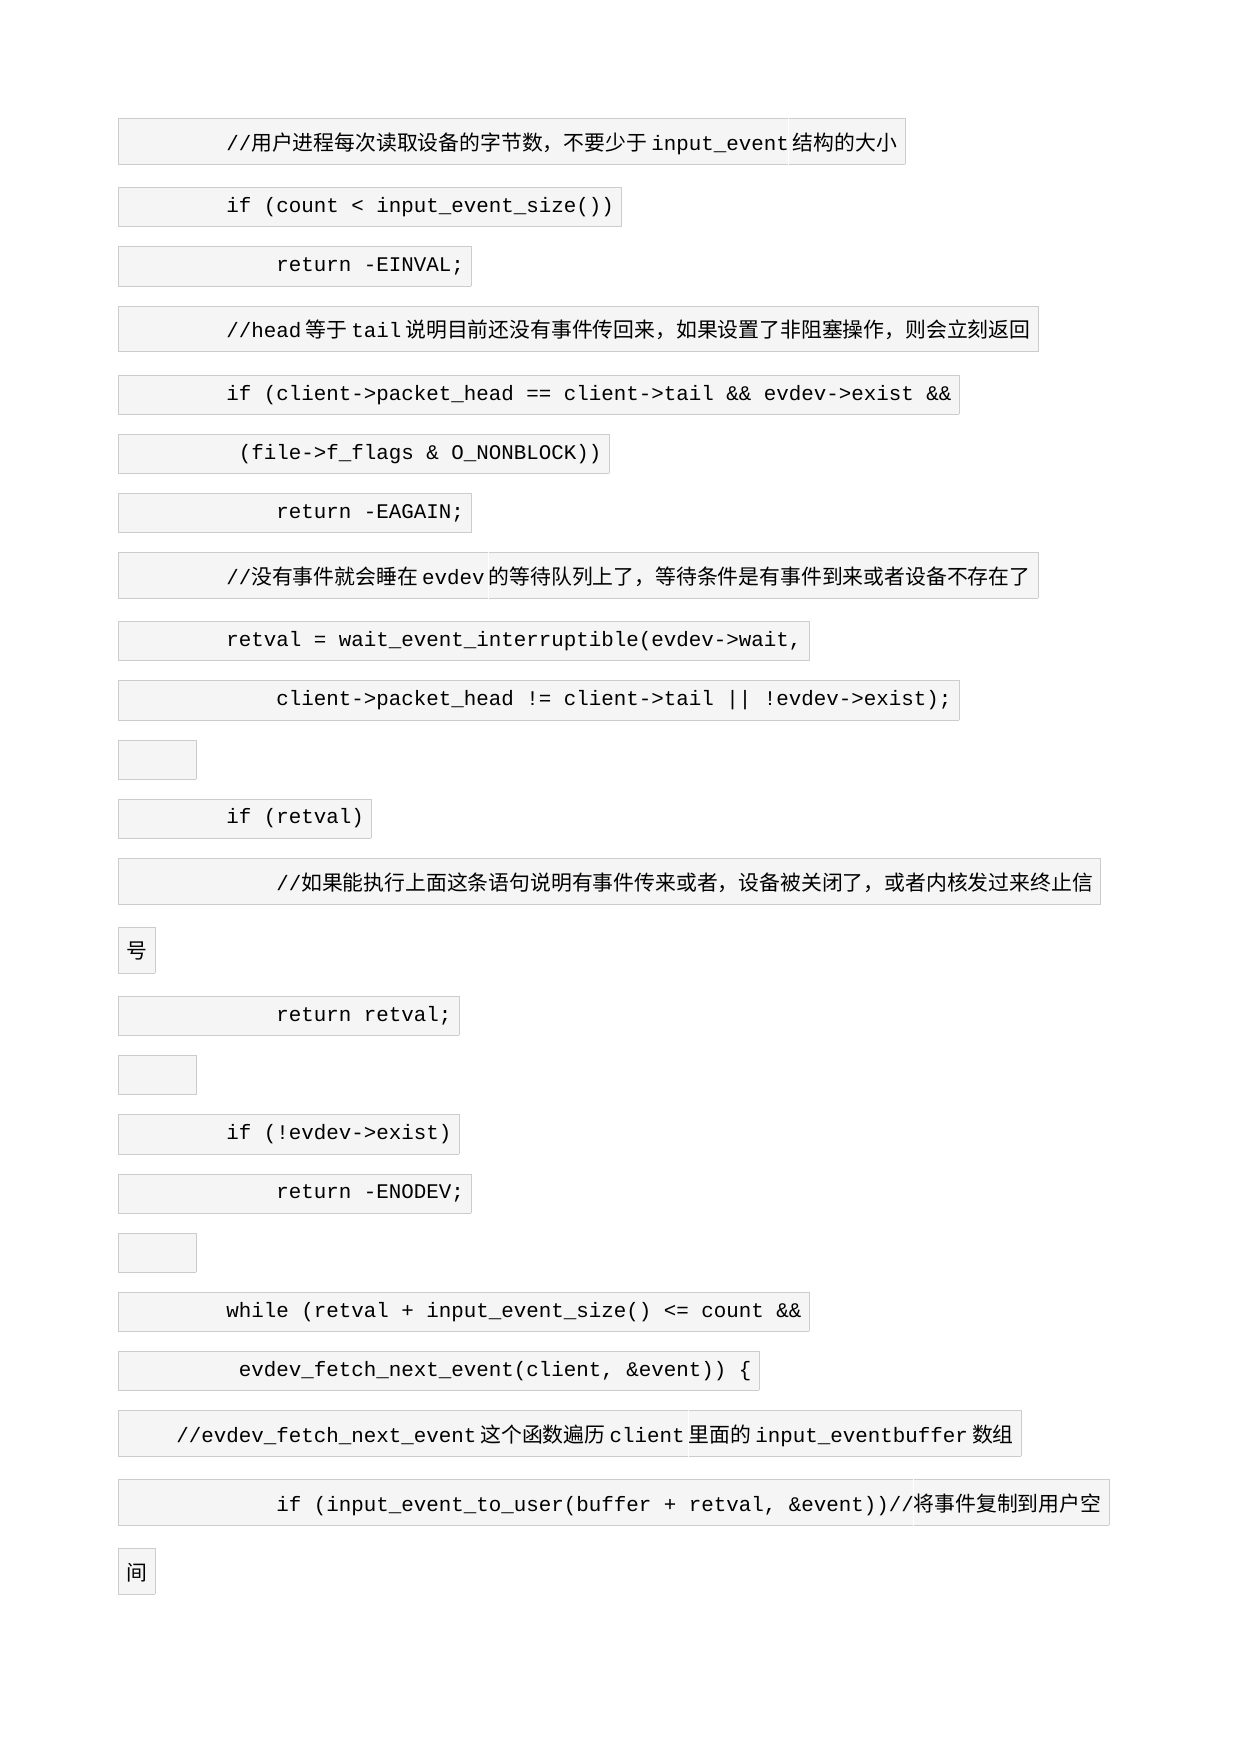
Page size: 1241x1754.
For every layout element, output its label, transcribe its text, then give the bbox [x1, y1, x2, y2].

text //head等于tail说明目前还没有事件传回来，如果设置了非阻塞操作，则会立刻返回 [119, 307, 1038, 351]
text return -EINVAL; [119, 247, 471, 286]
text [460, 1114, 1122, 1154]
text (file->f_flags & O_NONBLOCK)) [119, 435, 609, 473]
text [810, 1292, 1122, 1331]
text retval = wait_event_interruptible(evdev->wait, [119, 622, 809, 660]
text //如果能执行上面这条语句说明有事件传来或者，设备被关闭了，或者内核发过来终止信号 [118, 858, 1122, 973]
text [472, 1173, 1122, 1213]
text [372, 799, 1122, 838]
text if (!evdev->exist) [119, 1115, 459, 1154]
text while (retval + input_event_size() <= count && [119, 1293, 809, 1331]
text [760, 1351, 1122, 1390]
text if (client->packet_head == client->tail && evdev->exist && [119, 376, 959, 414]
text [960, 680, 1122, 720]
text //没有事件就会睡在evdev的等待队列上了，等待条件是有事件到来或者设备不存在了 [119, 553, 1038, 598]
text return -ENODEV; [119, 1175, 471, 1213]
text [472, 246, 1122, 286]
text //evdev_fetch_next_event这个函数遍历client里面的input_eventbuffer数组 [119, 1411, 1021, 1456]
text //用户进程每次读取设备的字节数，不要少于input_event结构的大小 [119, 119, 905, 164]
text [1039, 552, 1122, 598]
text [1022, 1410, 1122, 1456]
text [1039, 306, 1122, 352]
text return retval; [119, 997, 459, 1035]
text [460, 996, 1122, 1035]
text [472, 493, 1122, 532]
text evdev_fetch_next_event(client, &event)) { [119, 1352, 759, 1390]
text if (input_event_to_user(buffer + retval, &event))//将事件复制到用户空间 [118, 1479, 1122, 1594]
text client->packet_head != client->tail || !evdev->exist); [119, 681, 959, 720]
text [906, 118, 1122, 164]
text if (count < input_event_size()) [119, 188, 621, 226]
text return -EAGAIN; [119, 494, 471, 532]
text [960, 374, 1122, 414]
text if (retval) [119, 800, 371, 838]
text [622, 187, 1122, 227]
text [810, 621, 1122, 661]
text [610, 434, 1122, 473]
